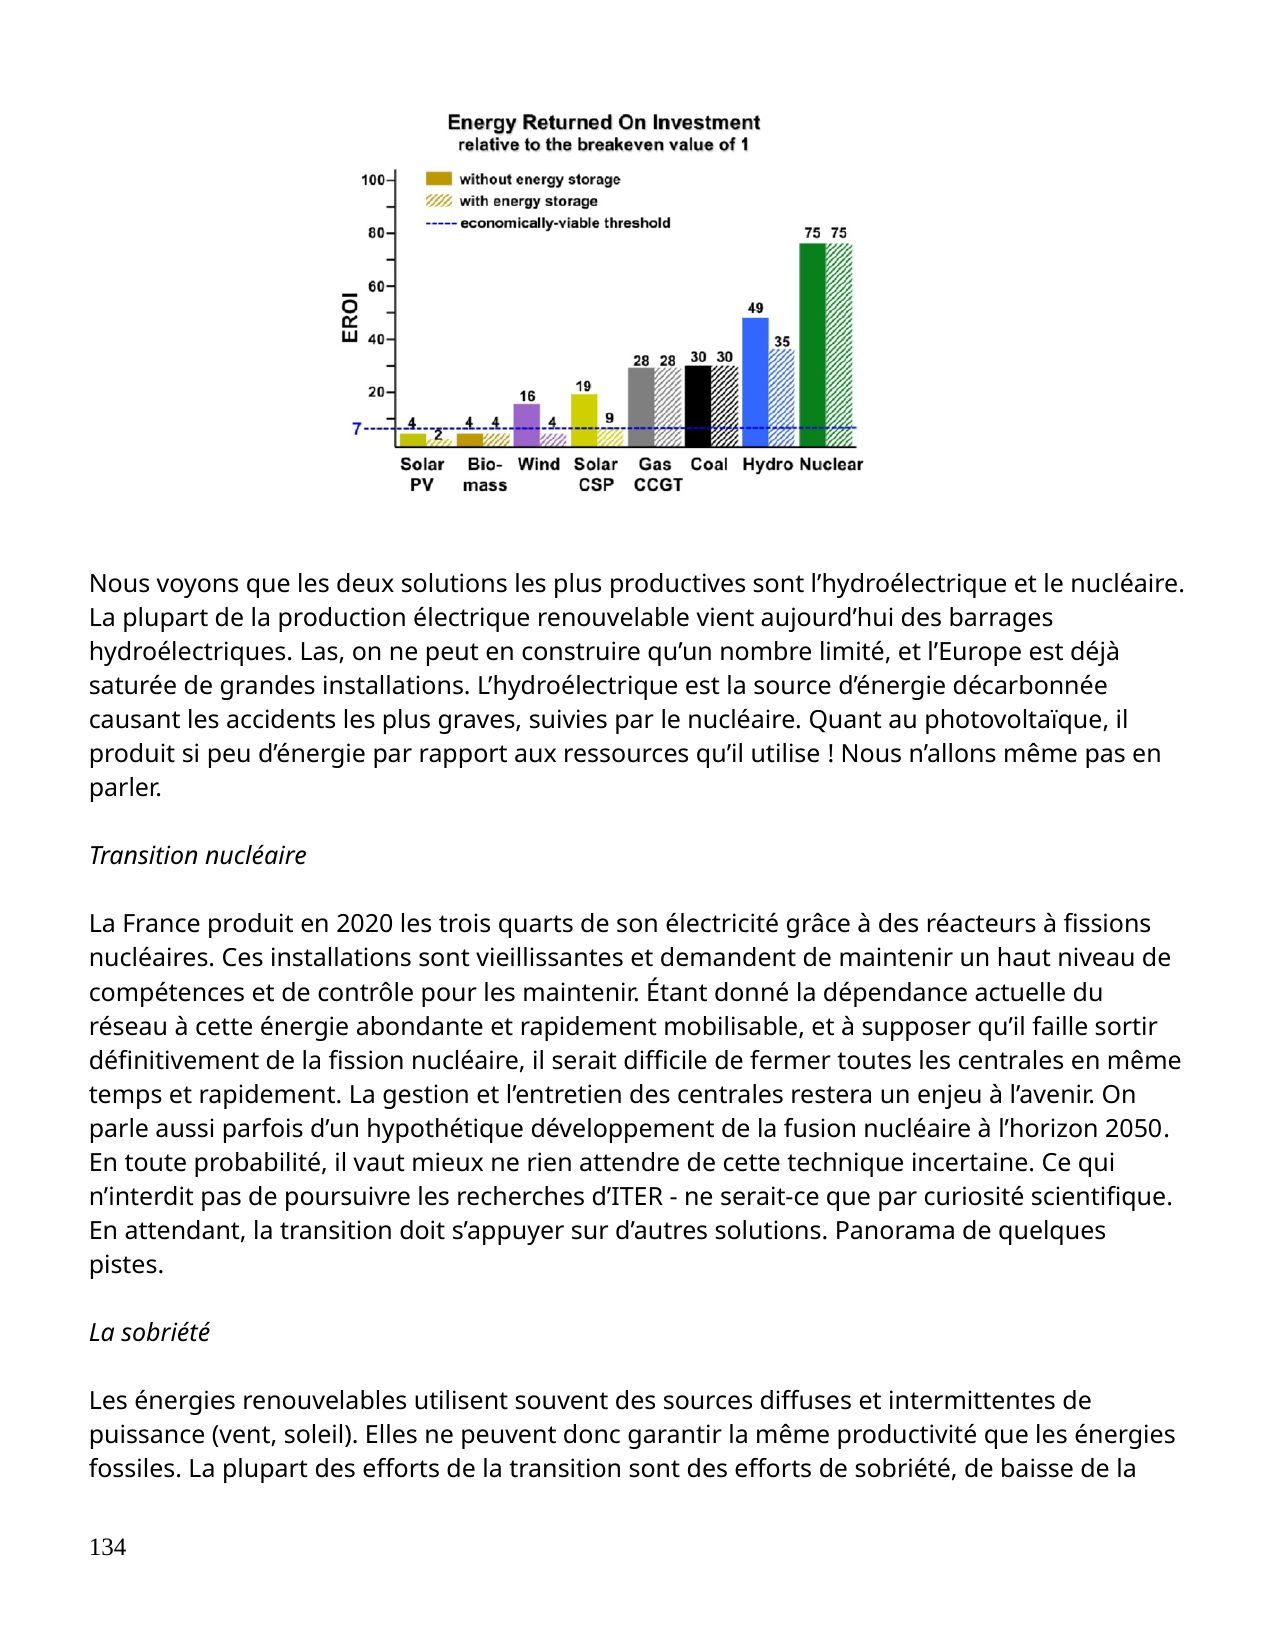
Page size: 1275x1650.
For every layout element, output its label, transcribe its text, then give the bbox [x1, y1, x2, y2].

text La sobriété [88, 1315, 1186, 1349]
text Transition nucléaire [88, 838, 1186, 872]
text Nous voyons que les deux solutions les plus productives sont l’hydroélectrique et le nucléaire. La plupart de la production électrique renouvelable vient aujourd’hui des barrages hydroélectriques. Las, on ne peut en construire qu’un nombre limité, et l’Europe est déjà saturée de grandes installations. L’hydroélectrique est la source d’énergie décarbonnée causant les accidents les plus graves, suivies par le nucléaire. Quant au photovoltaïque, il produit si peu d’énergie par rapport aux ressources qu’il utilise ! Nous n’allons même pas en parler. [88, 565, 1186, 804]
text La France produit en 2020 les trois quarts de son électricité grâce à des réacteurs à fissions nucléaires. Ces installations sont vieillissantes et demandent de maintenir un haut niveau de compétences et de contrôle pour les maintenir. Étant donné la dépendance actuelle du réseau à cette énergie abondante et rapidement mobilisable, et à supposer qu’il faille sortir définitivement de la fission nucléaire, il serait difficile de fermer toutes les centrales en même temps et rapidement. La gestion et l’entretien des centrales restera un enjeu à l’avenir. On parle aussi parfois d’un hypothétique développement de la fusion nucléaire à l’horizon 2050. En toute probabilité, il vaut mieux ne rien attendre de cette technique incertaine. Ce qui n’interdit pas de poursuivre les recherches d’ITER - ne serait-ce que par curiosité scientifique. En attendant, la transition doit s’appuyer sur d’autres solutions. Panorama de quelques pistes. [88, 906, 1186, 1281]
text Les énergies renouvelables utilisent souvent des sources diffuses et intermittentes de puissance (vent, soleil). Elles ne peuvent donc garantir la même productivité que les énergies fossiles. La plupart des efforts de la transition sont des efforts de sobriété, de baisse de la [88, 1383, 1186, 1485]
picture [221, 111, 982, 518]
